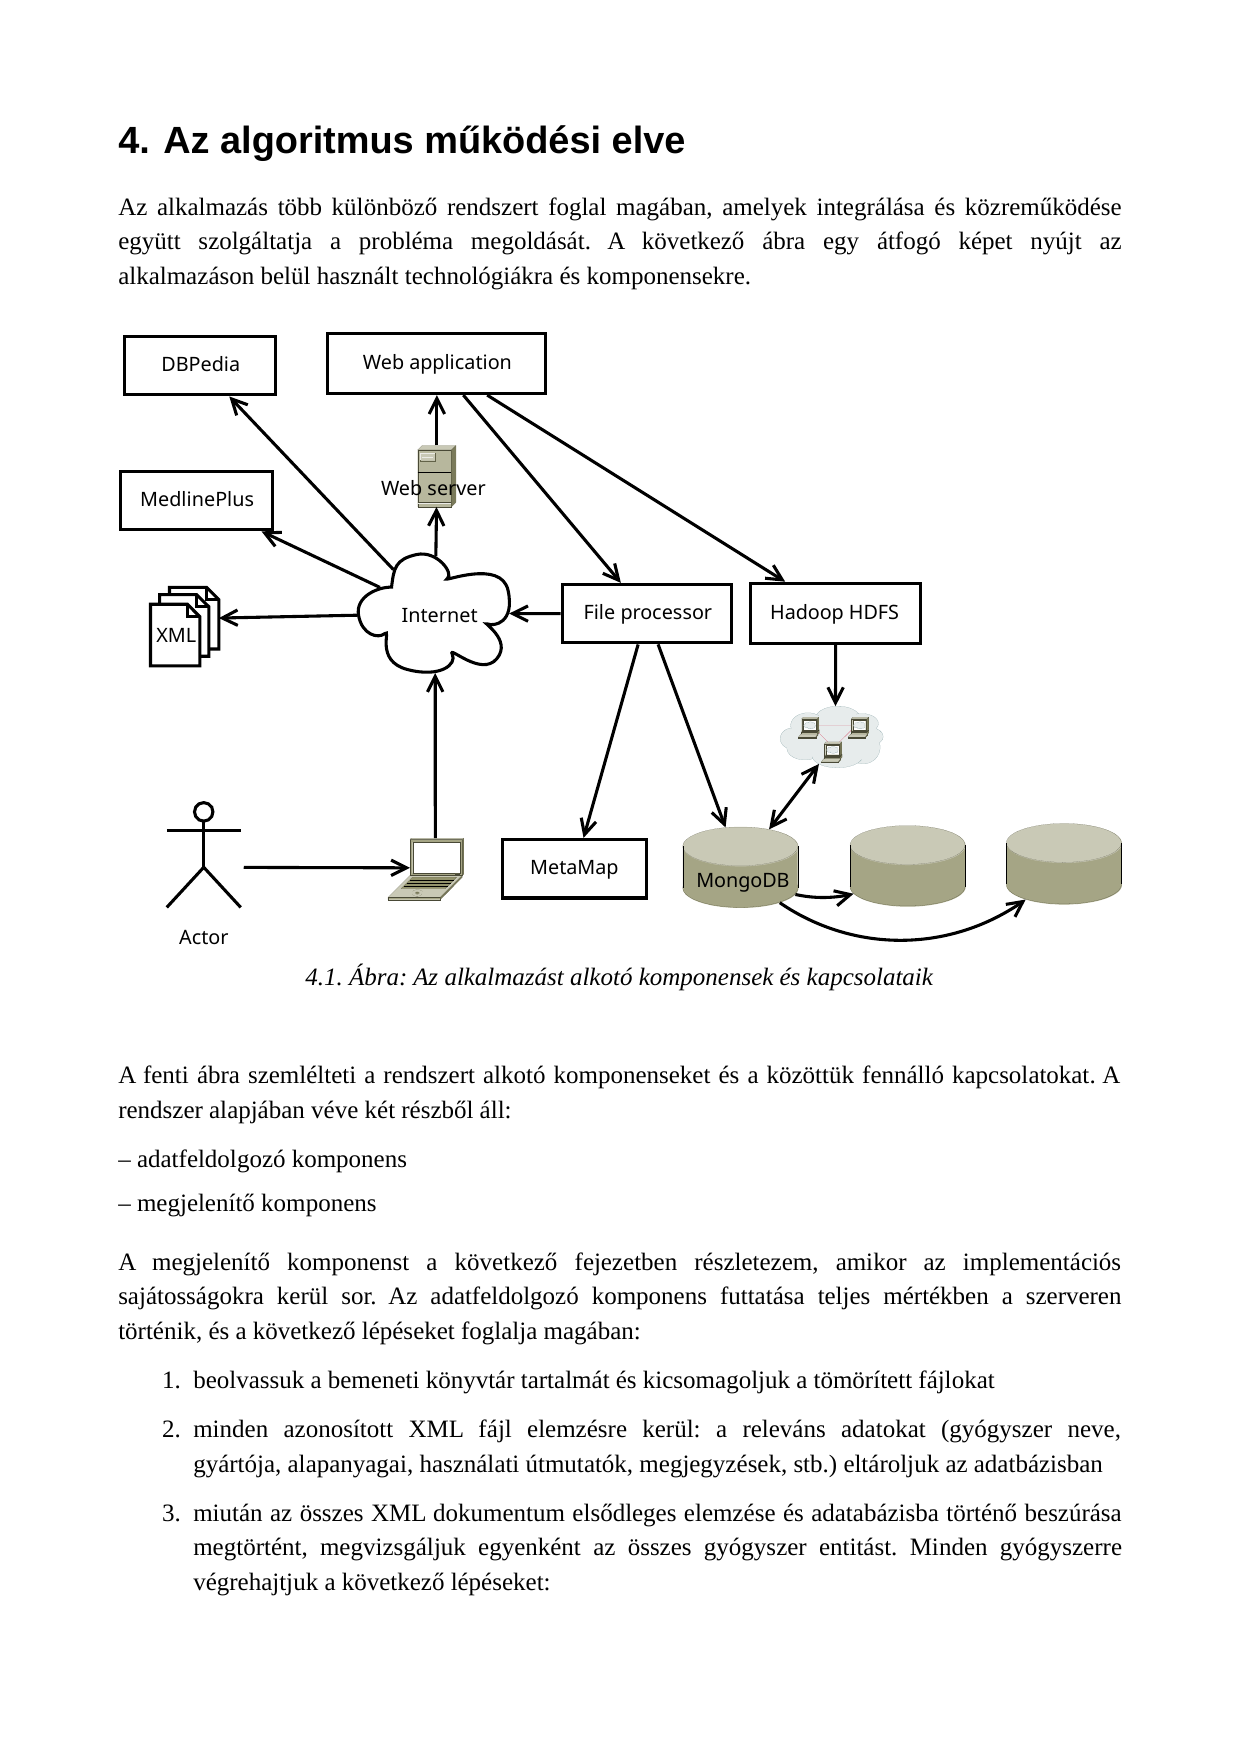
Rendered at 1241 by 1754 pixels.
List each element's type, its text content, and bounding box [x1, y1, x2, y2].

text – adatfeldolgozó komponens [118, 1144, 1122, 1173]
text – megjelenítő komponens [118, 1188, 1122, 1217]
text Az alkalmazás több különböző rendszert foglal magában, amelyek integrálása és közreműködése együtt szolgáltatja a probléma megoldását. A következő ábra egy átfogó képet nyújt az alkalmazáson belül használt technológiákra és komponensekre. [118, 192, 1122, 289]
list minden azonosított XML fájl elemzésre kerül: a releváns adatokat (gyógyszer neve, gyártója, alapanyagai, használati útmutatók, megjegyzések, stb.) eltároljuk az adatbázisban [156, 1414, 1122, 1478]
text 4.1. Ábra: Az alkalmazást alkotó komponensek és kapcsolataik [118, 322, 1122, 990]
list beolvassuk a bemeneti könyvtár tartalmát és kicsomagoljuk a tömörített fájlokat [156, 1365, 1122, 1394]
list miután az összes XML dokumentum elsődleges elemzése és adatabázisba történő beszúrása megtörtént, megvizsgáljuk egyenként az összes gyógyszer entitást. Minden gyógyszerre végrehajtjuk a következő lépéseket: [156, 1498, 1122, 1596]
title A fenti ábra szemlélteti a rendszert alkotó komponenseket és a közöttük fennálló kapcsolatokat. A rendszer alapjában véve két részből áll: [118, 1061, 1122, 1124]
subtitle Az algoritmus működési elve [118, 118, 1122, 162]
title A megjelenítő komponenst a következő fejezetben részletezem, amikor az implementációs sajátosságokra kerül sor. Az adatfeldolgozó komponens futtatása teljes mértékben a szerveren történik, és a következő lépéseket foglalja magában: [118, 1247, 1122, 1345]
